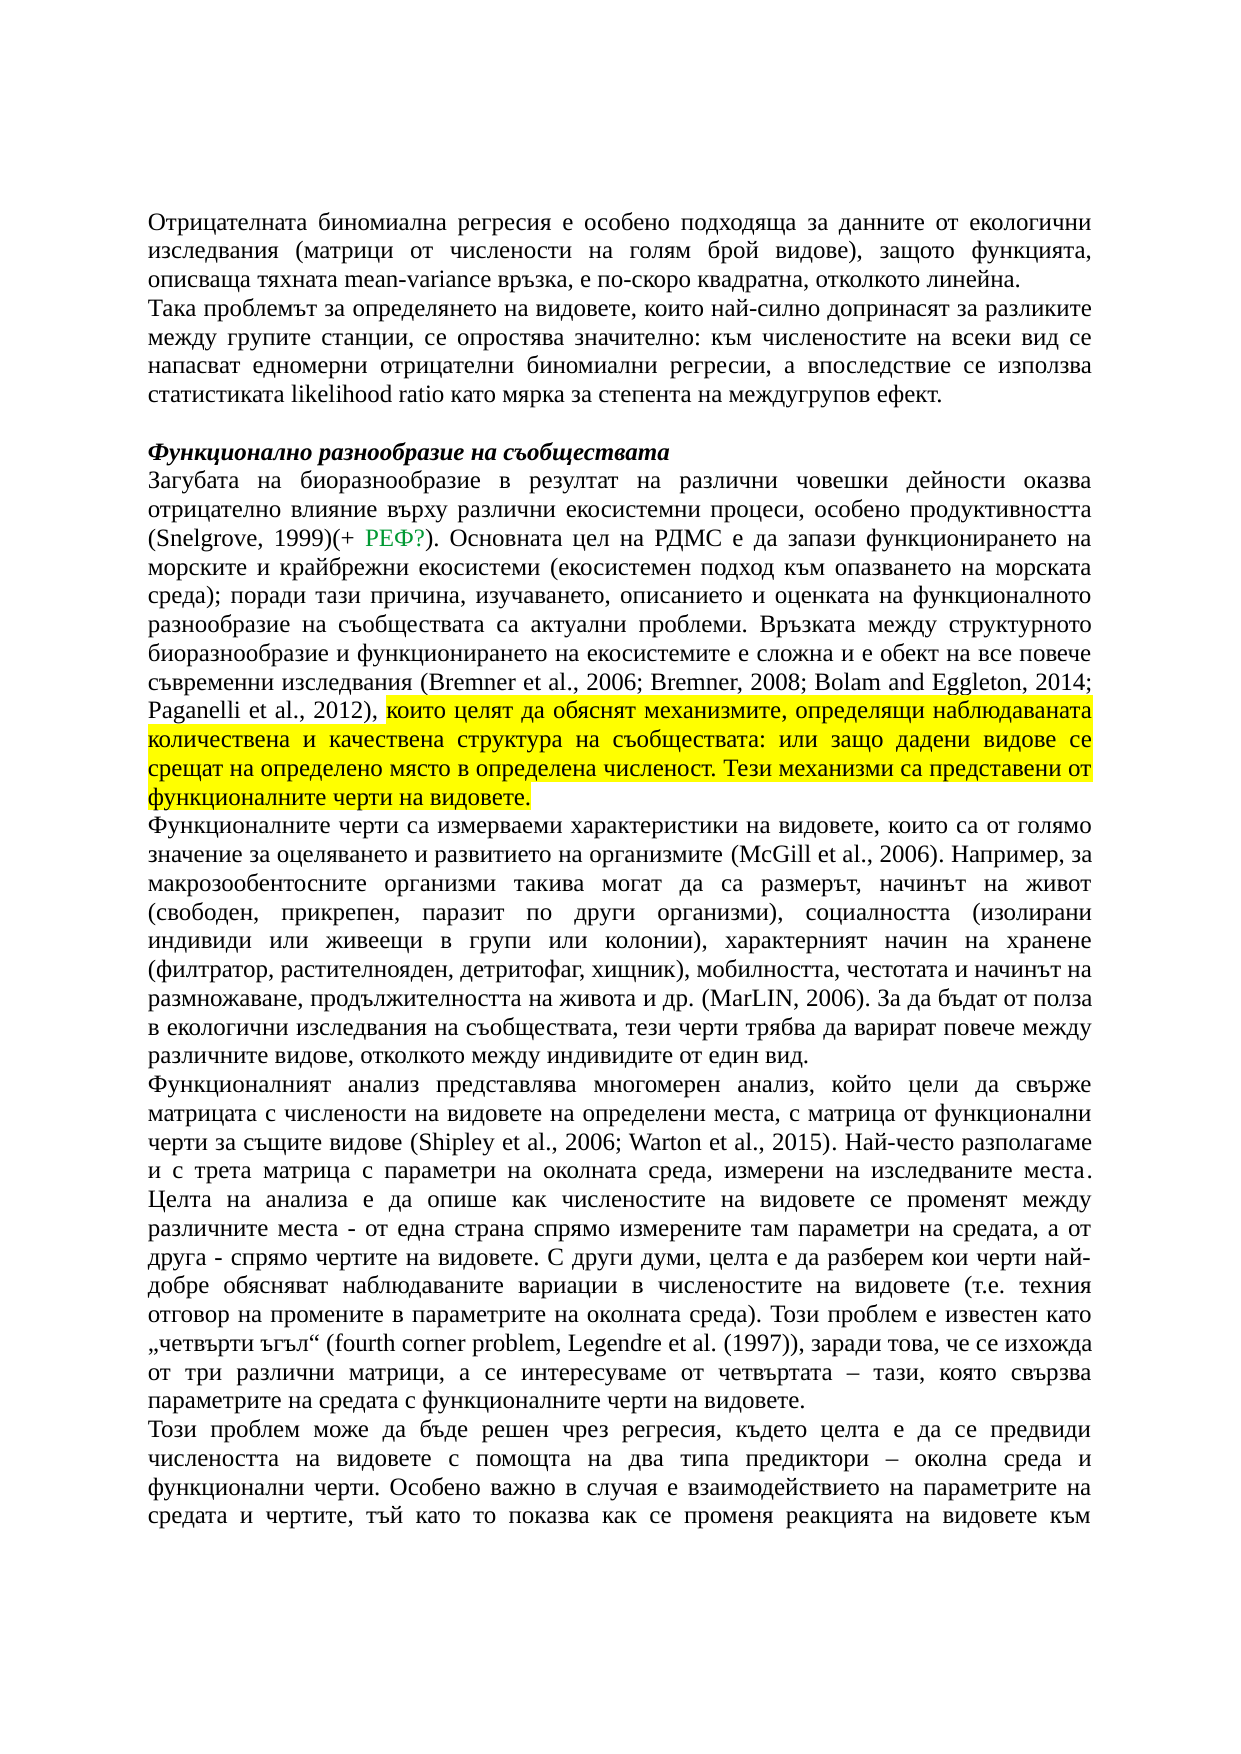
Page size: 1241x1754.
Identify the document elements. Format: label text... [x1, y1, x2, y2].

text Функционалните черти са измерваеми характеристики на видовете, които са от голямо значение за оцеляването и развитието на организмите (McGill et al., 2006). Например, за макрозообентосните организми такива могат да са размерът, начинът на живот (свободен, прикрепен, паразит по други организми), социалността (изолирани индивиди или живеещи в групи или колонии), характерният начин на хранене (филтратор, растителнояден, детритофаг, хищник), мобилността, честотата и начинът на размножаване, продължителността на живота и др. (MarLIN, 2006). За да бъдат от полза в екологични изследвания на съобществата, тези черти трябва да варират повече между различните видове, отколкото между индивидите от един вид. [148, 810, 1093, 1069]
text Така проблемът за определянето на видовете, които най-силно допринасят за разликите между групите станции, се опростява значително: към численостите на всеки вид се напасват едномерни отрицателни биномиални регресии, а впоследствие се използва статистиката likelihood ratio като мярка за степента на междугрупов ефект. [148, 293, 1093, 408]
text Функционалният анализ представлява многомерен анализ, който цели да свърже матрицата с числености на видовете на определени места, с матрица от функционални черти за същите видове (Shipley et al., 2006; Warton et al., 2015). Най-често разполагаме и с трета матрица с параметри на околната среда, измерени на изследваните места. Целта на анализа е да опише как численостите на видовете се променят между различните места - от една страна спрямо измерените там параметри на средата, а от друга - спрямо чертите на видовете. С други думи, целта е да разберем кои черти най-добре обясняват наблюдаваните вариации в численостите на видовете (т.е. техния отговор на промените в параметрите на околната среда). Този проблем е известен като „четвърти ъгъл“ (fourth corner problem, Legendre et al. (1997)), заради това, че се изхожда от три различни матрици, а се интересуваме от четвъртата – тази, която свързва параметрите на средата с функционалните черти на видовете. [148, 1069, 1093, 1414]
text Функционално разнообразие на съобществата [148, 437, 1093, 465]
text Загубата на биоразнообразие в резултат на различни човешки дейности оказва отрицателно влияние върху различни екосистемни процеси, особено продуктивността (Snelgrove, 1999)(+ РЕФ?). Основната цел на РДМС е да запази функционирането на морските и крайбрежни екосистеми (екосистемен подход към опазването на морската среда); поради тази причина, изучаването, описанието и оценката на функционалното разнообразие на съобществата са актуални проблеми. Връзката между структурното биоразнообразие и функционирането на екосистемите е сложна и е обект на все повече съвременни изследвания (Bremner et al., 2006; Bremner, 2008; Bolam and Eggleton, 2014; Paganelli et al., 2012), които целят да обяснят механизмите, определящи наблюдаваната количествена и качествена структура на съобществата: или защо дадени видове се срещат на определено място в определена численост. Тези механизми са представени от функционалните черти на видовете. [148, 465, 1093, 810]
text Този проблем може да бъде решен чрез регресия, където целта е да се предвиди числеността на видовете с помощта на два типа предиктори – околна среда и функционални черти. Особено важно в случая е взаимодействието на параметрите на средата и чертите, тъй като то показва как се променя реакцията на видовете към [148, 1414, 1093, 1529]
text Отрицателната биномиална регресия е особено подходяща за данните от екологични изследвания (матрици от числености на голям брой видове), защото функцията, описваща тяхната mean-variance връзка, е по-скоро квадратна, отколкото линейна. [148, 207, 1093, 293]
